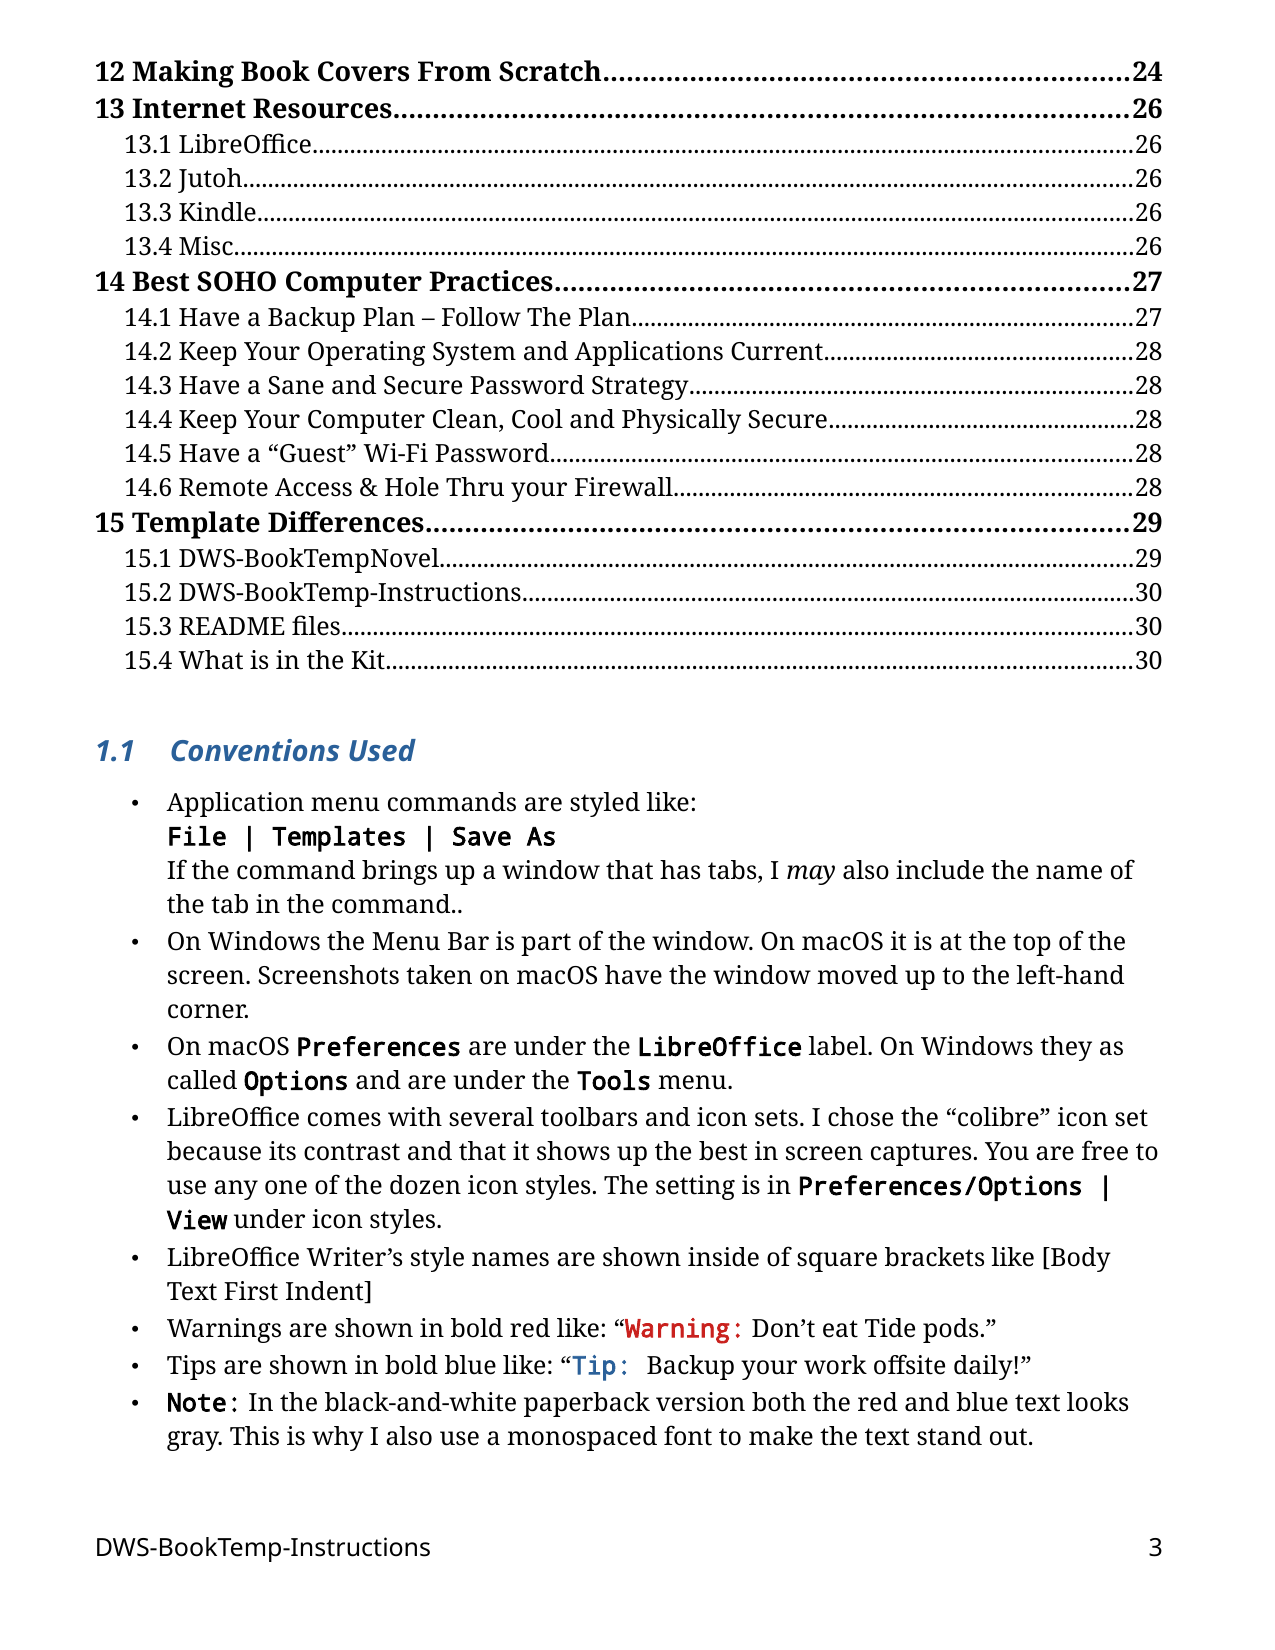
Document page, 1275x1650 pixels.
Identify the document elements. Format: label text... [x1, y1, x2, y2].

text 13.4 Misc. 26 [124, 228, 1162, 262]
subtitle Conventions Used [94, 730, 1162, 769]
list Warnings are shown in bold red like: “Warning: Don’t eat Tide pods.” [131, 1310, 1162, 1344]
text 13.1 LibreOffice 26 [124, 126, 1162, 160]
list On macOS Preferences are under the LibreOffice label. On Windows they as called Options and are under the Tools menu. [131, 1029, 1162, 1097]
text 14.4 Keep Your Computer Clean, Cool and Physically Secure 28 [124, 402, 1162, 436]
text 13.3 Kindle 26 [124, 194, 1162, 228]
text 14.5 Have a “Guest” Wi-Fi Password. 28 [124, 436, 1162, 470]
text 13 Internet Resources 26 [94, 89, 1162, 126]
text 13.2 Jutoh 26 [124, 160, 1162, 194]
text 14 Best SOHO Computer Practices 27 [94, 262, 1162, 299]
list Note: In the black-and-white paperback version both the red and blue text looks gray. This is why I also use a monospaced font to make the text stand out. [131, 1384, 1162, 1453]
list Application menu commands are styled like: File | Templates | Save As If the command brings up a window that has tabs, I may also include the name of the tab in the command.. [131, 784, 1162, 921]
list LibreOffice comes with several toolbars and icon sets. I chose the “colibre” icon set because its contrast and that it shows up the best in screen captures. You are free to use any one of the dozen icon styles. The setting is in Preferences/Options | View under icon styles. [131, 1100, 1162, 1236]
text 12 Making Book Covers From Scratch 24 [94, 52, 1162, 89]
text 14.6 Remote Access & Hole Thru your Firewall 28 [124, 470, 1162, 504]
text 15.3 README files 30 [124, 609, 1162, 643]
text 15.4 What is in the Kit 30 [124, 643, 1162, 677]
text 14.2 Keep Your Operating System and Applications Current 28 [124, 333, 1162, 367]
text 15 Template Differences 29 [94, 504, 1162, 541]
list LibreOffice Writer’s style names are shown inside of square brackets like [Body Text First Indent] [131, 1239, 1162, 1307]
list On Windows the Menu Bar is part of the window. On macOS it is at the top of the screen. Screenshots taken on macOS have the window moved up to the left-hand corner. [131, 923, 1162, 1026]
text 15.2 DWS-BookTemp-Instructions 30 [124, 575, 1162, 609]
text 14.1 Have a Backup Plan – Follow The Plan 27 [124, 299, 1162, 333]
text 14.3 Have a Sane and Secure Password Strategy 28 [124, 367, 1162, 402]
list Tips are shown in bold blue like: “Tip: Backup your work offsite daily!” [131, 1347, 1162, 1381]
text 15.1 DWS-BookTempNovel 29 [124, 541, 1162, 575]
